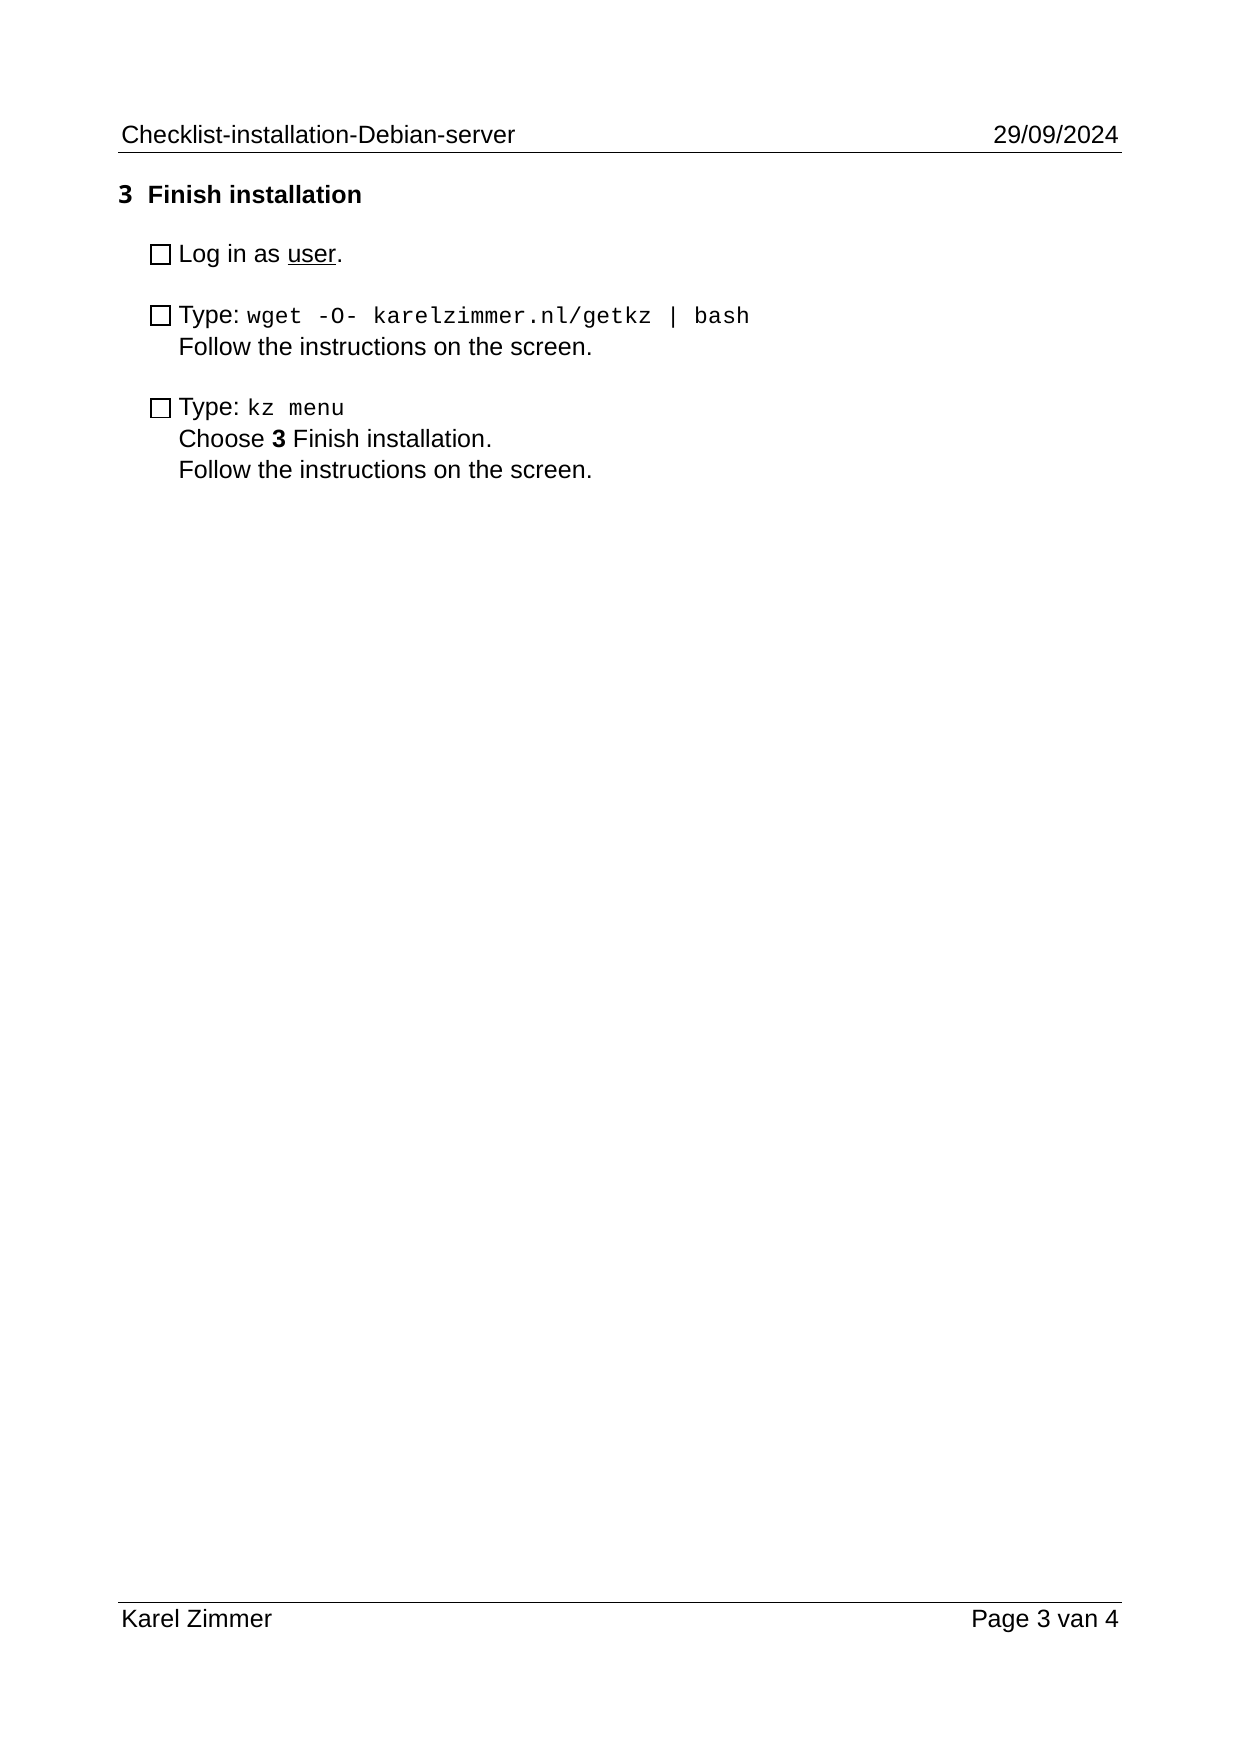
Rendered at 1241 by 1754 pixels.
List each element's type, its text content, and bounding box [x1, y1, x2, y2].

table_cell [177, 269, 1122, 300]
table_cell Choose 3 Finish installation. [177, 424, 1122, 454]
table_cell [142, 454, 177, 485]
table_cell Follow the instructions on the screen. [177, 454, 1122, 485]
table_cell Type: kz menu [177, 392, 1122, 424]
table_cell [118, 332, 142, 362]
table_cell Type: wget -O- karelzimmer.nl/getkz | bash [177, 300, 1122, 332]
table_cell [142, 332, 177, 362]
table_header [118, 239, 142, 269]
table_cell [118, 362, 142, 392]
table_cell [177, 362, 1122, 392]
table_cell [142, 362, 177, 392]
table_cell [118, 454, 142, 485]
table_header [142, 239, 177, 269]
table_cell [142, 424, 177, 454]
table_cell [118, 424, 142, 454]
table_cell [142, 392, 177, 424]
list Finish installation [118, 177, 1122, 211]
table_header Log in as USER. [177, 239, 1122, 269]
table_cell [142, 269, 177, 300]
table_cell [142, 300, 177, 332]
table_cell [118, 300, 142, 332]
table_cell [118, 269, 142, 300]
table_cell [118, 392, 142, 424]
table_cell Follow the instructions on the screen. [177, 332, 1122, 362]
